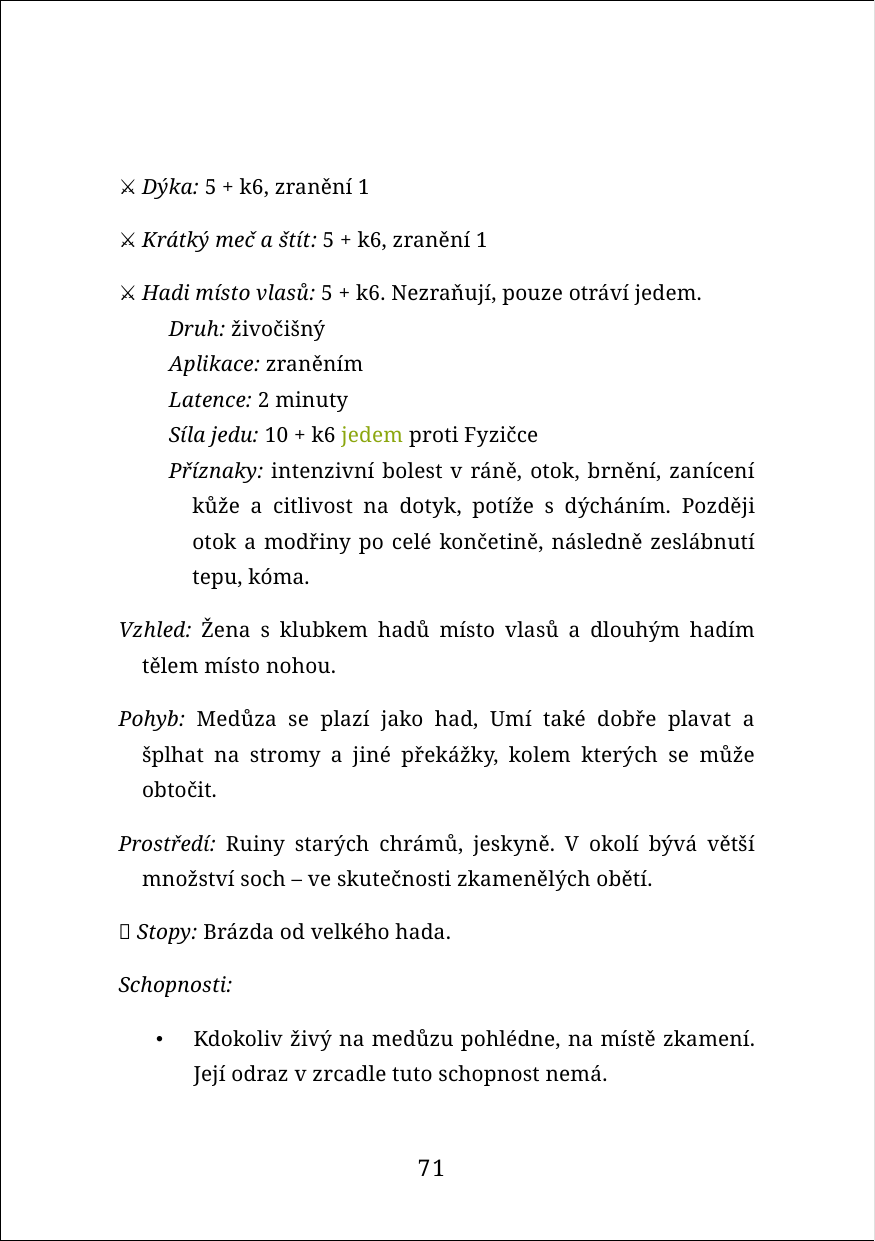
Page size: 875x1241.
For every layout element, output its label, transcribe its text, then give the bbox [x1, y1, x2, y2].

list Kdokoliv živý na medůzu pohlédne, na místě zkamení. Její odraz v zrcadle tuto schopnost nemá. [156, 1024, 756, 1088]
text 👣 Stopy: Brázda od velkého hada. [118, 917, 756, 946]
text Síla jedu: 10 + k6 jedem proti Fyzičce [168, 420, 756, 449]
text Latence: 2 minuty [168, 385, 756, 413]
text Příznaky: intenzivní bolest v ráně, otok, brnění, zanícení kůže a citlivost na dotyk, potíže s dýcháním. Později otok a modřiny po celé končetině, následně zeslábnutí tepu, kóma. [168, 456, 756, 591]
text Druh: živočišný [168, 314, 756, 342]
text ⚔ Hadi místo vlasů: 5 + k6. Nezraňují, pouze otráví jedem. [118, 278, 756, 307]
text Vzhled: Žena s klubkem hadů místo vlasů a dlouhým hadím tělem místo nohou. [118, 616, 756, 679]
text Pohyb: Medůza se plazí jako had, Umí také dobře plavat a šplhat na stromy a jiné překážky, kolem kterých se může obtočit. [118, 704, 756, 804]
text Aplikace: zraněním [168, 349, 756, 378]
text ⚔ Krátký meč a štít: 5 + k6, zranění 1 [118, 225, 756, 253]
text Prostředí: Ruiny starých chrámů, jeskyně. V okolí bývá větší množství soch – ve skutečnosti zkamenělých obětí. [118, 829, 756, 893]
text Schopnosti: [118, 971, 756, 999]
text ⚔ Dýka: 5 + k6, zranění 1 [118, 172, 756, 200]
